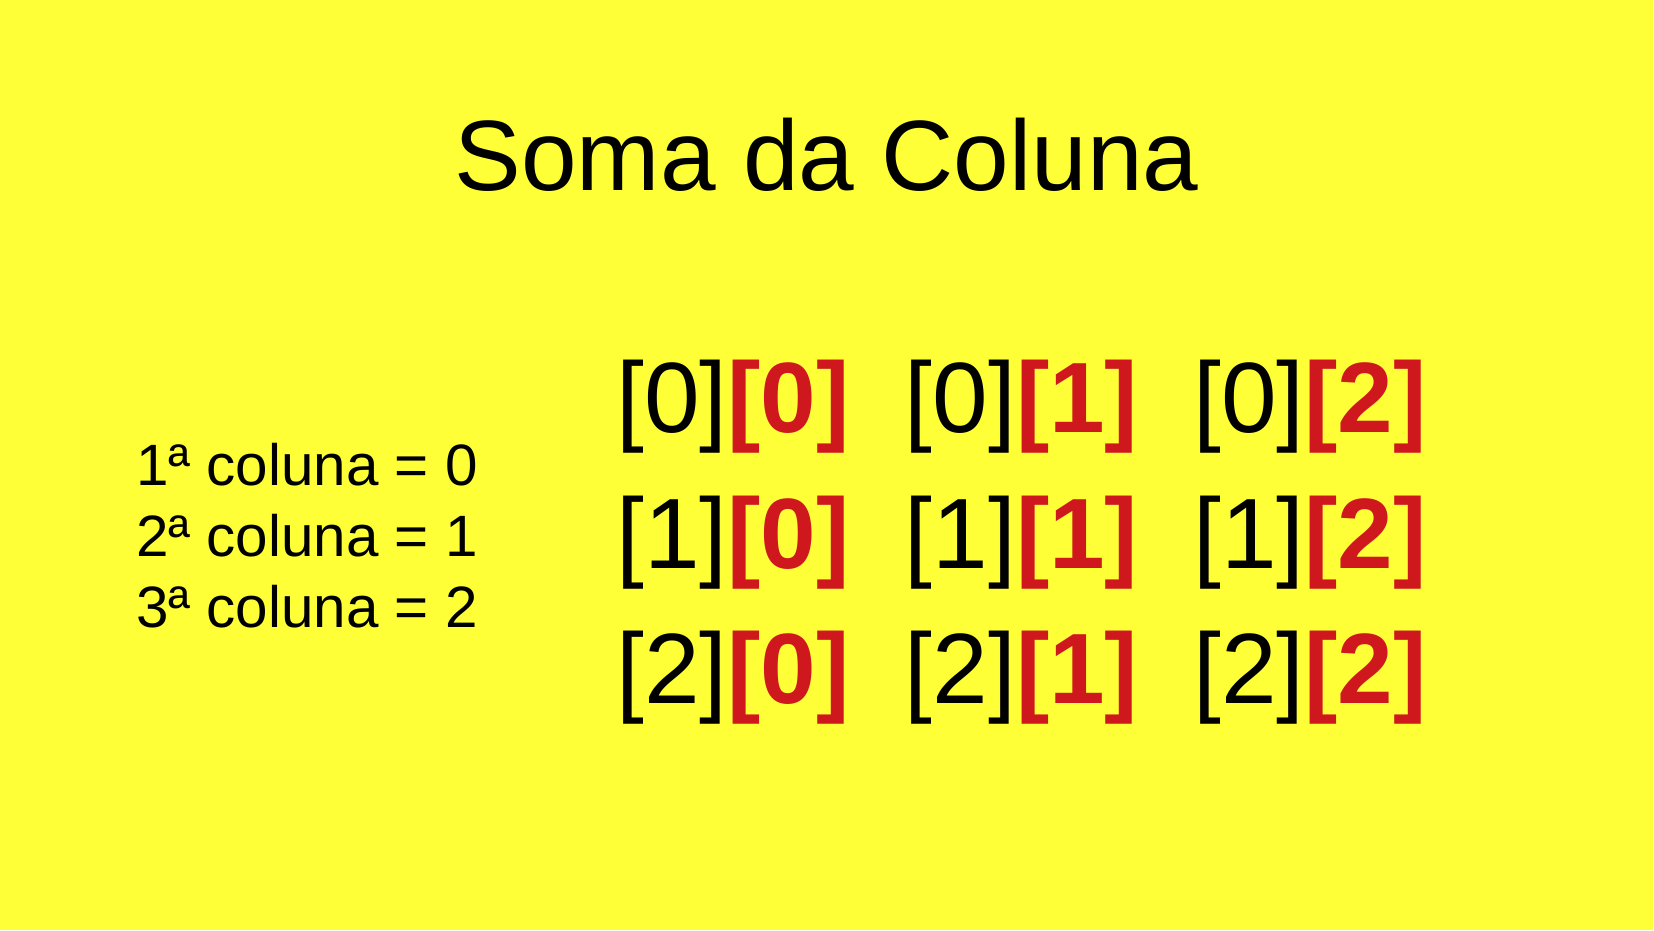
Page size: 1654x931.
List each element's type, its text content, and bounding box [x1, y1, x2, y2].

text_box 1ª coluna = 0 2ª coluna = 1 3ª coluna = 2 [94, 425, 520, 647]
title Soma da Coluna [82, 78, 1571, 234]
subtitle [0][0] [0][1] [0][2] [1][0] [1][1] [1][2] [2][0] [2][1] [2][2] [484, 263, 1560, 804]
